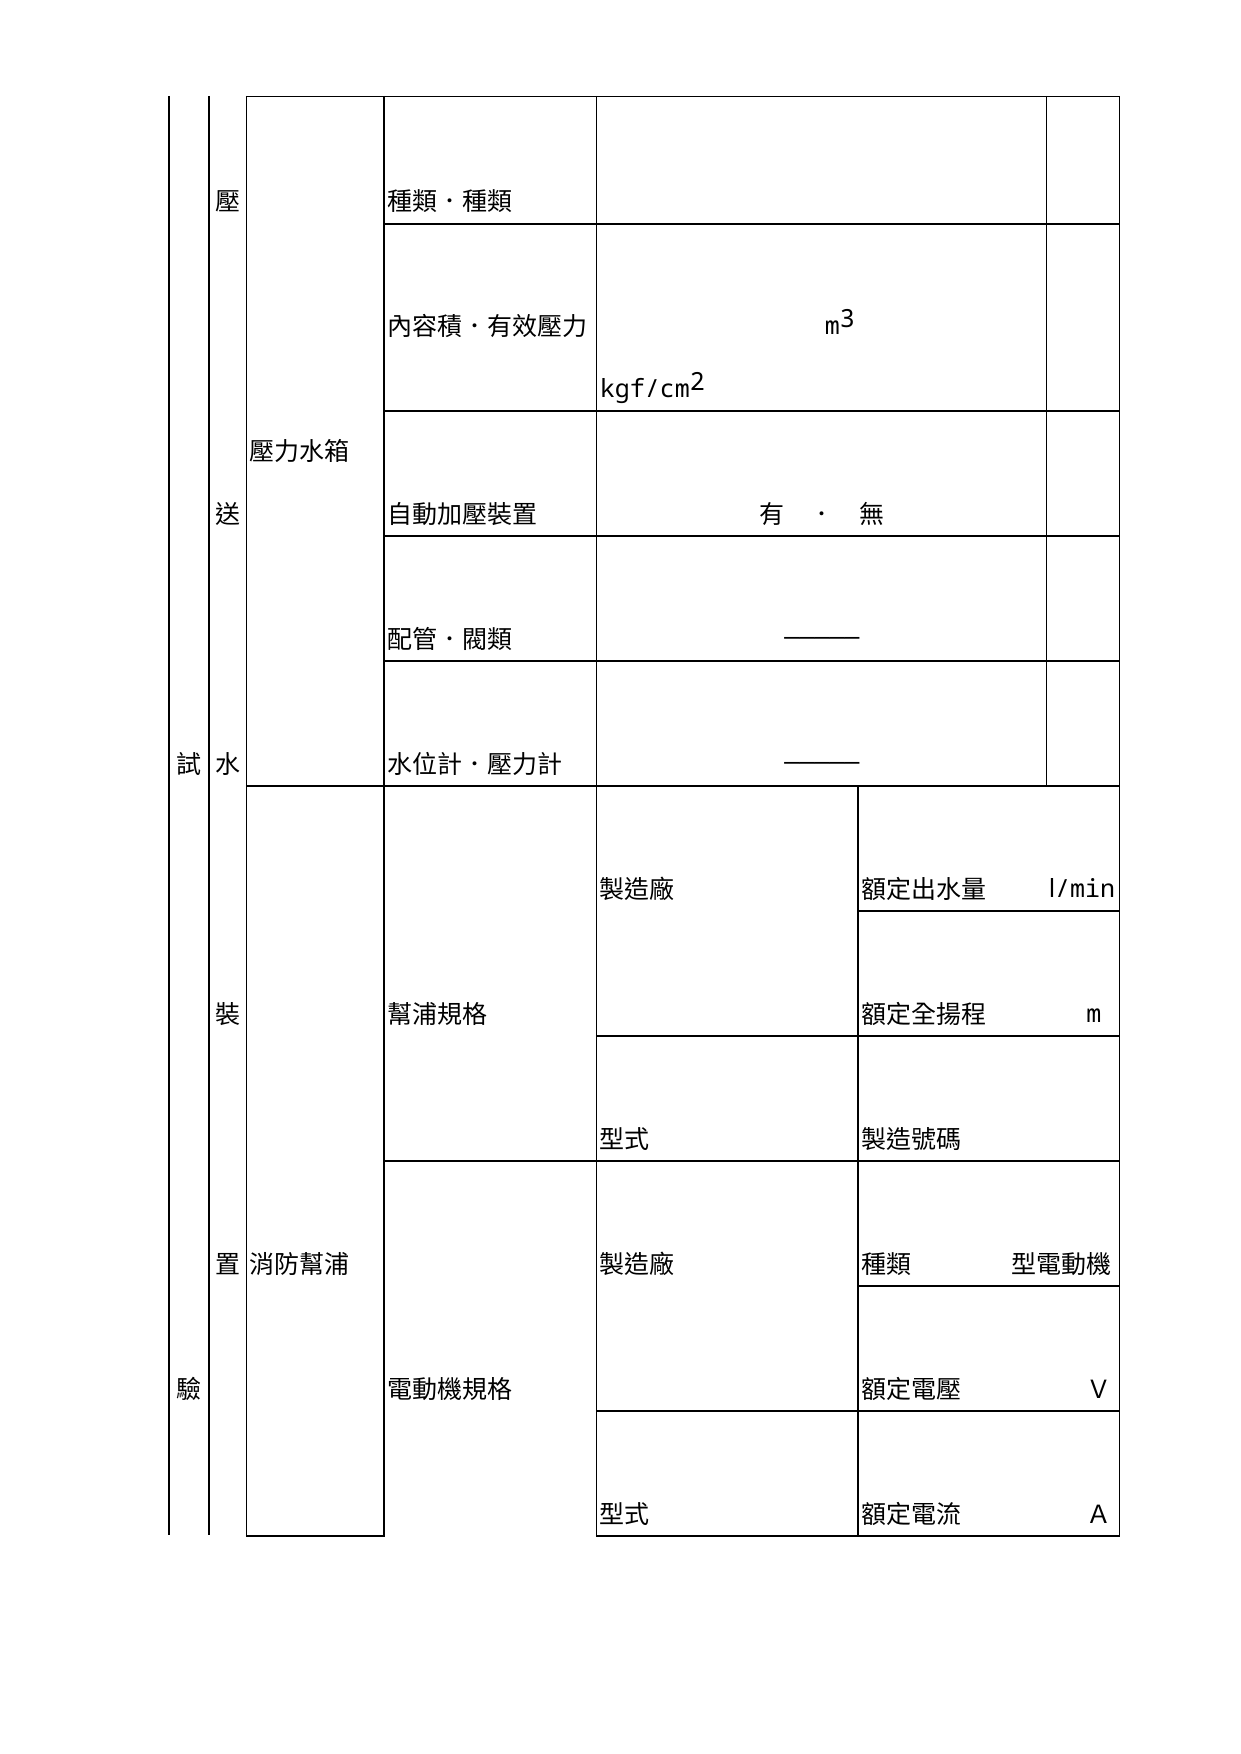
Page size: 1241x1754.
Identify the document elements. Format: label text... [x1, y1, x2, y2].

table_cell [385, 1410, 596, 1535]
table_cell 額定全揚程 m [859, 912, 1119, 1035]
table_cell 配管．閥類 [385, 537, 596, 660]
table_cell [210, 1285, 246, 1410]
table_cell [170, 910, 208, 1035]
table_cell 水 [210, 660, 246, 785]
table_cell 型式 [597, 1412, 857, 1535]
table_cell [597, 910, 857, 1035]
table_cell 置 [210, 1160, 246, 1285]
table_cell [170, 785, 208, 910]
table_cell 裝 [210, 910, 246, 1035]
table_cell 種類．種類 [385, 97, 596, 223]
table_cell 型式 [597, 1037, 857, 1160]
table_cell m3 kgf/cm2 [597, 225, 1046, 410]
table_cell 內容積．有效壓力 [385, 225, 596, 410]
table_cell 壓 [210, 96, 246, 223]
table_cell [170, 1160, 208, 1285]
table_cell 送 [210, 410, 246, 535]
table_cell ───── [597, 662, 1046, 785]
table_cell 製造廠 [597, 1162, 857, 1285]
table_cell [210, 223, 246, 410]
table_cell [170, 535, 208, 660]
table_cell [385, 787, 596, 910]
table_cell [1047, 412, 1119, 535]
table_cell 額定電流 Ａ [859, 1412, 1119, 1535]
table_cell 電動機規格 [385, 1285, 596, 1410]
table_cell 驗 [170, 1285, 208, 1410]
table_cell [170, 96, 208, 223]
table_cell 製造廠 [597, 787, 857, 910]
table_cell 壓力水箱 [247, 97, 383, 785]
table_cell 水位計．壓力計 [385, 662, 596, 785]
table_cell 有 ． 無 [597, 412, 1046, 535]
table_cell [597, 97, 1046, 223]
table_cell 製造號碼 [859, 1037, 1119, 1160]
table_cell [170, 1035, 208, 1160]
table_cell [170, 1410, 208, 1535]
table_cell 試 [170, 660, 208, 785]
table_cell 額定電壓 Ｖ [859, 1287, 1119, 1410]
table_cell ───── [597, 537, 1046, 660]
table_cell 消防幫浦 [247, 787, 383, 1535]
table_cell [170, 223, 208, 410]
table_cell 種類 型電動機 [859, 1162, 1119, 1285]
table_cell 幫浦規格 [385, 910, 596, 1035]
table_cell 額定出水量 l/min [859, 787, 1119, 910]
table_cell [597, 1285, 857, 1410]
table_cell [385, 1162, 596, 1285]
table_cell [170, 410, 208, 535]
table_cell [210, 1410, 246, 1535]
table_cell [385, 1035, 596, 1160]
table_cell [1047, 537, 1119, 660]
table_cell [210, 535, 246, 660]
table_cell [1047, 225, 1119, 410]
table_cell [1047, 662, 1119, 785]
table_cell [1047, 97, 1119, 223]
table_cell [210, 785, 246, 910]
table_cell [210, 1035, 246, 1160]
table_cell 自動加壓裝置 [385, 412, 596, 535]
